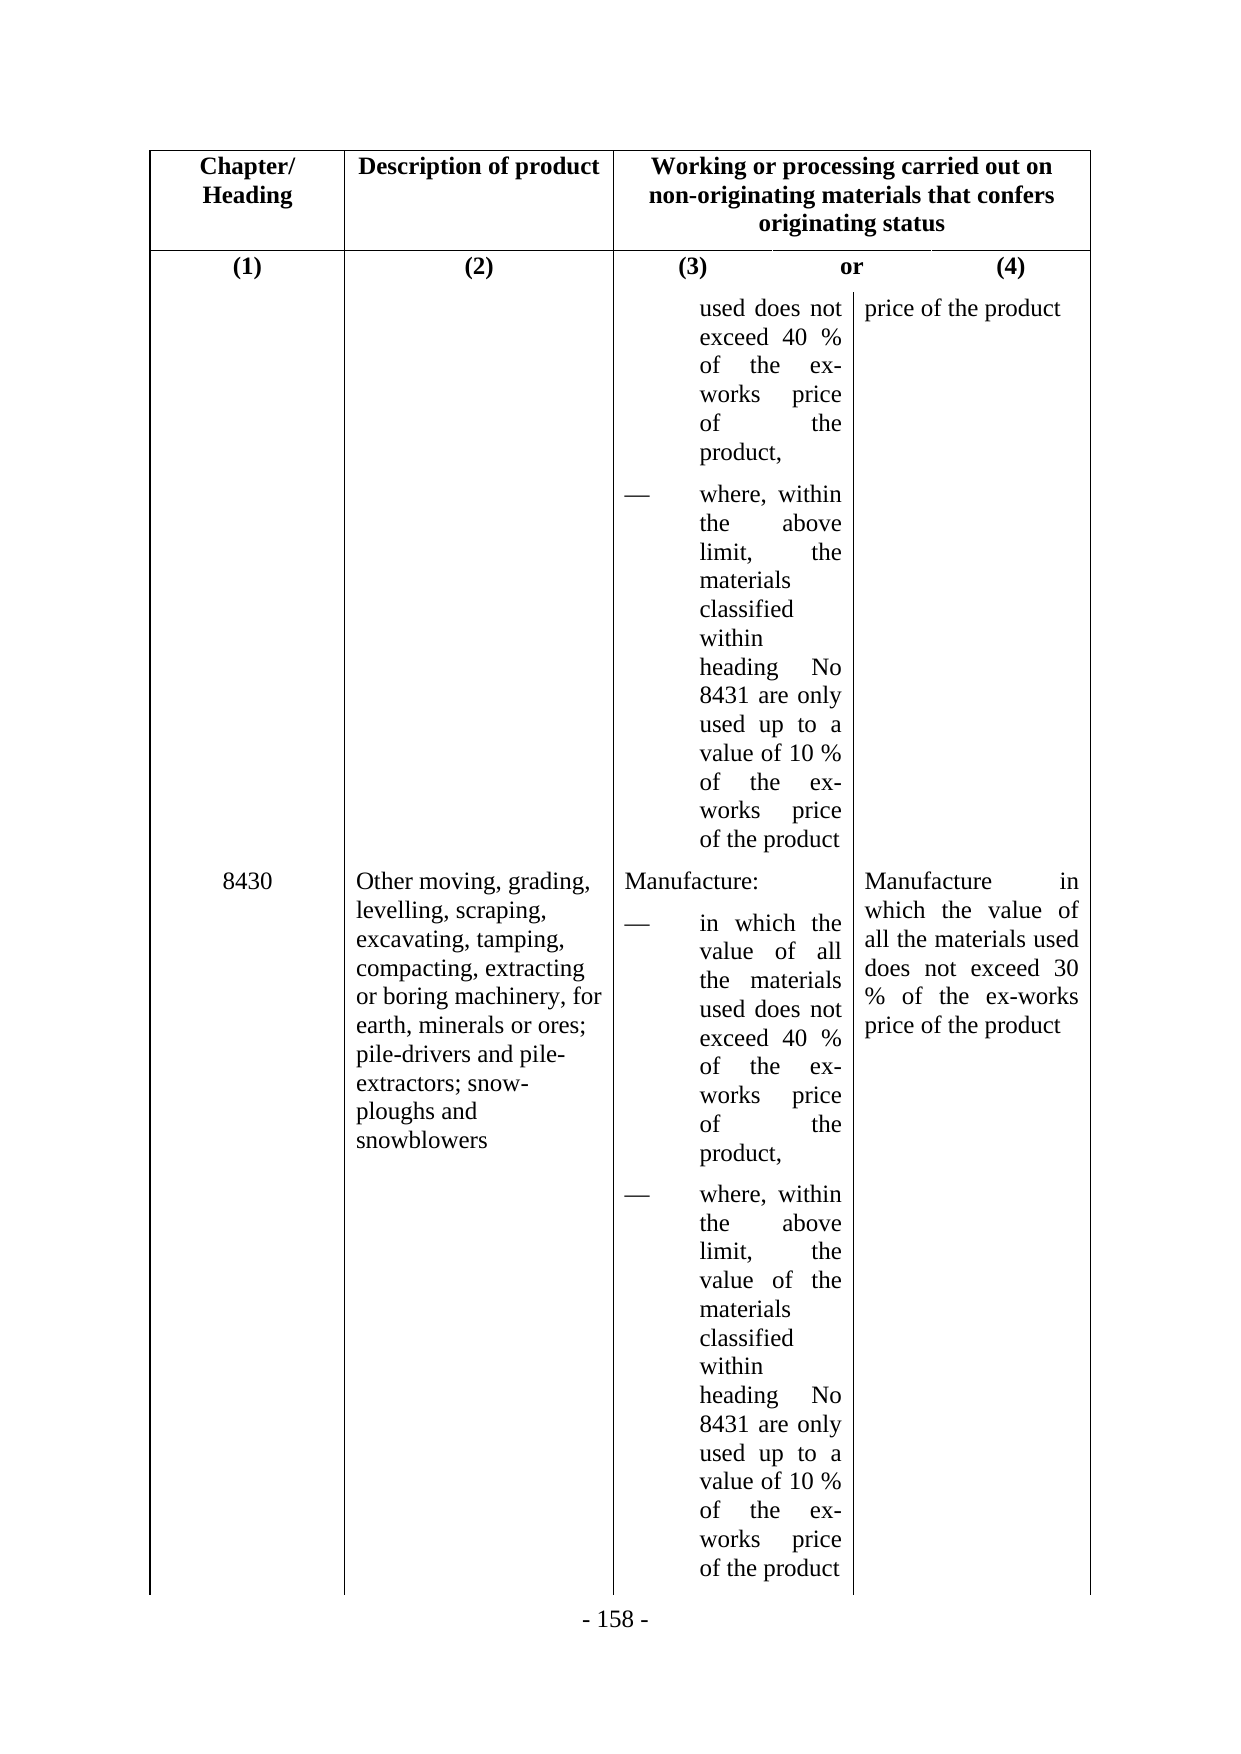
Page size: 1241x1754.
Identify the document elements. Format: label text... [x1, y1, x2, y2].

table_cell (1) [151, 251, 344, 292]
table_cell (2) [345, 251, 613, 292]
table_cell [151, 479, 344, 865]
table_cell or [773, 251, 931, 292]
table_cell [345, 479, 613, 865]
table_cell [345, 293, 613, 478]
table_cell (4) [932, 251, 1090, 292]
table_cell Manufacture in which the value of all the materials used does not exceed 30 % of the ex-works price of the product [854, 866, 1090, 1594]
table_header Chapter/Heading [151, 151, 344, 250]
table_header Working or processing carried out on non-originating materials that confers originating status [614, 151, 1090, 250]
table_cell (3) [614, 251, 772, 292]
table_cell — where, within the above limit, the materials classified within heading No 8431 are only used up to a value of 10 % of the ex-works price of the product [614, 479, 853, 865]
table_cell Manufacture: — in which the value of all the materials used does not exceed 40 % of the ex-works price of the product, — where, within the above limit, the value of the materials classified within heading No 8431 are only used up to a value of 10 % of the ex-works price of the product [614, 866, 853, 1594]
table_header Description of product [345, 151, 613, 250]
table_cell [854, 479, 1090, 865]
table_cell price of the product [854, 293, 1090, 478]
table_cell used does not exceed 40 % of the ex-works price of the product, [614, 293, 853, 478]
table_cell Other moving, grading, levelling, scraping, excavating, tamping, compacting, extracting or boring machinery, for earth, minerals or ores; pile-drivers and pile-extractors; snow-ploughs and snowblowers [345, 866, 613, 1594]
table_cell 8430 [151, 866, 344, 1594]
table_cell [151, 293, 344, 478]
